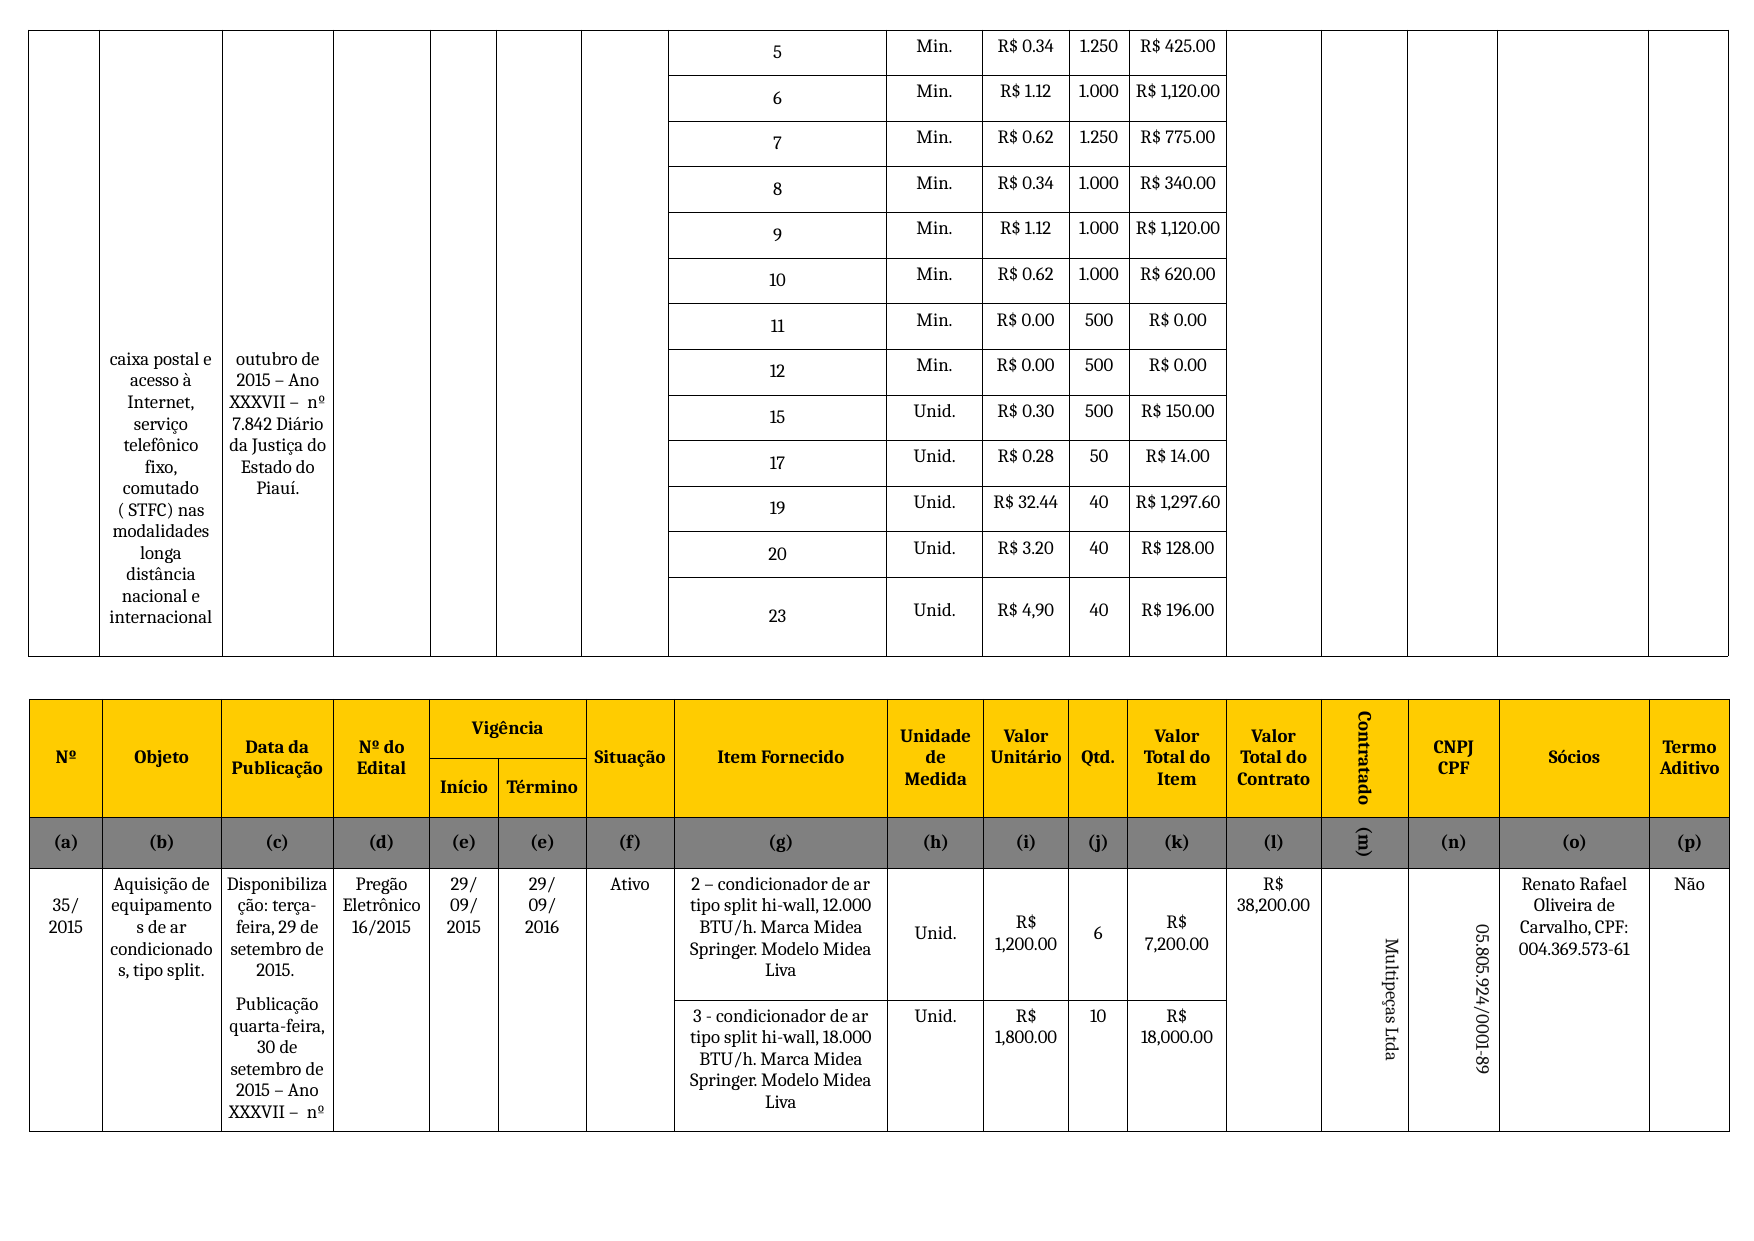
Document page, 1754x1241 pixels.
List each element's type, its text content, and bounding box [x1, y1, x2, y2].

table_cell 2 – condicionador de ar tipo split hi-wall, 12.000 BTU/h. Marca Midea Springer. Modelo Midea Liva [675, 869, 887, 999]
table_cell 17 [669, 441, 886, 486]
table_cell Unid. [887, 441, 982, 486]
table_cell R$ 0,00 [1130, 350, 1226, 394]
table_header Objeto [103, 700, 221, 817]
table_cell 40 [1070, 578, 1129, 656]
table_cell Unid. [887, 578, 982, 656]
table_cell R$ 0,00 [983, 350, 1069, 394]
table_cell Min. [887, 304, 982, 349]
table_cell R$ 1.120,00 [1130, 213, 1226, 258]
table_cell R$ 3,20 [983, 532, 1069, 577]
table_cell Multipeças Ltda [1322, 869, 1408, 1131]
table_cell R$ 38.200,00 [1227, 869, 1321, 1131]
table_header Unidade de Medida [888, 700, 983, 817]
table_cell R$ 1.800,00 [984, 1001, 1068, 1131]
table_cell 1.000 [1070, 76, 1129, 121]
table_cell 1.000 [1070, 213, 1129, 258]
table_cell [1408, 31, 1497, 656]
table_cell R$ 340,00 [1130, 167, 1226, 212]
table_cell (h) [888, 818, 983, 868]
table_cell R$ 128,00 [1130, 532, 1226, 577]
table_cell (e) [499, 818, 586, 868]
table_cell 29/ 09/ 2016 [499, 869, 586, 1131]
table_cell Início [430, 759, 498, 817]
table_header Data da Publicação [222, 700, 333, 817]
table_cell 11 [669, 304, 886, 349]
table_cell Min. [887, 31, 982, 75]
table_cell Não [1650, 869, 1729, 1131]
table_header CNPJ CPF [1409, 700, 1499, 817]
table_cell [431, 31, 496, 656]
table_header Vigência [430, 700, 586, 758]
table_cell Ativo [587, 869, 674, 1131]
table_cell 7 [669, 122, 886, 166]
table_cell (g) [675, 818, 887, 868]
table_cell R$ 0,00 [1130, 304, 1226, 349]
table_header Sócios [1500, 700, 1649, 817]
table_cell 500 [1070, 396, 1129, 440]
table_cell 20 [669, 532, 886, 577]
table_cell 05.805.924/0001-89 [1409, 869, 1499, 1131]
table_cell 50 [1070, 441, 1129, 486]
table_cell R$ 0,28 [983, 441, 1069, 486]
table_cell R$ 0,30 [983, 396, 1069, 440]
table_cell Unid. [887, 532, 982, 577]
table_cell R$ 32,44 [983, 487, 1069, 531]
table_cell R$ 1.297,60 [1130, 487, 1226, 531]
table_cell (i) [984, 818, 1068, 868]
table_cell 3 - condicionador de ar tipo split hi-wall, 18.000 BTU/h. Marca Midea Springer. Modelo Midea Liva [675, 1001, 887, 1131]
table_cell 29/ 09/ 2015 [430, 869, 498, 1131]
table_cell 12 [669, 350, 886, 394]
table_cell 10 [669, 259, 886, 303]
table_cell [1227, 31, 1321, 656]
table_cell R$ 0,62 [983, 122, 1069, 166]
table_cell 500 [1070, 304, 1129, 349]
table_cell R$ 0,34 [983, 167, 1069, 212]
table_cell 500 [1070, 350, 1129, 394]
table_cell caixa postal e acesso à Internet, serviço telefônico fixo, comutado ( STFC) nas modalidades longa distância nacional e internacional [100, 31, 222, 656]
table_header Situação [587, 700, 674, 817]
table_cell 8 [669, 167, 886, 212]
table_cell (p) [1650, 818, 1729, 868]
table_cell Min. [887, 259, 982, 303]
table_cell Unid. [887, 487, 982, 531]
table_cell (d) [334, 818, 429, 868]
table_cell (k) [1128, 818, 1226, 868]
table_cell 19 [669, 487, 886, 531]
table_header Item Fornecido [675, 700, 887, 817]
table_cell [334, 31, 430, 656]
table_cell (a) [30, 818, 102, 868]
table_cell 35/ 2015 [30, 869, 102, 1131]
table_cell Min. [887, 122, 982, 166]
table_cell outubro de 2015 – Ano XXXVII – nº 7.842 Diário da Justiça do Estado do Piauí. [223, 31, 333, 656]
table_cell Unid. [887, 396, 982, 440]
table_cell Min. [887, 350, 982, 394]
table_cell 6 [669, 76, 886, 121]
table_cell R$ 1,12 [983, 213, 1069, 258]
table_cell R$ 1.200,00 [984, 869, 1068, 999]
table_cell (j) [1069, 818, 1127, 868]
table_header Nº do Edital [334, 700, 429, 817]
table_cell R$ 775,00 [1130, 122, 1226, 166]
table_cell Unid. [888, 1001, 983, 1131]
table_cell 1.000 [1070, 167, 1129, 212]
table_cell R$ 0,34 [983, 31, 1069, 75]
table_cell Aquisição de equipamentos de ar condicionados, tipo split. [103, 869, 221, 1131]
table_cell 1.250 [1070, 31, 1129, 75]
table_header Valor Total do Item [1128, 700, 1226, 817]
table_cell 1.000 [1070, 259, 1129, 303]
table_cell R$ 1,12 [983, 76, 1069, 121]
table_cell R$ 4,90 [983, 578, 1069, 656]
table_cell R$ 150,00 [1130, 396, 1226, 440]
table_cell Renato Rafael Oliveira de Carvalho, CPF: 004.369.573-61 [1500, 869, 1649, 1131]
table_cell R$ 1.120,00 [1130, 76, 1226, 121]
table_cell 1.250 [1070, 122, 1129, 166]
table_header Nº [30, 700, 102, 817]
table_cell Término [499, 759, 586, 817]
table_cell R$ 0,00 [983, 304, 1069, 349]
table_cell R$ 0,62 [983, 259, 1069, 303]
table_cell (e) [430, 818, 498, 868]
table_cell Pregão Eletrônico 16/2015 [334, 869, 429, 1131]
table_cell R$ 196,00 [1130, 578, 1226, 656]
table_cell Min. [887, 76, 982, 121]
table_header Qtd. [1069, 700, 1127, 817]
table_cell Min. [887, 167, 982, 212]
table_cell 10 [1069, 1001, 1127, 1131]
table_header Termo Aditivo [1650, 700, 1729, 817]
table_cell 15 [669, 396, 886, 440]
table_cell R$ 18.000,00 [1128, 1001, 1226, 1131]
table_cell R$ 620,00 [1130, 259, 1226, 303]
table_header Valor Total do Contrato [1227, 700, 1321, 817]
table_cell R$ 14,00 [1130, 441, 1226, 486]
table_cell [1322, 31, 1407, 656]
table_cell 9 [669, 213, 886, 258]
table_header Valor Unitário [984, 700, 1068, 817]
table_cell [497, 31, 581, 656]
table_cell (o) [1500, 818, 1649, 868]
table_cell (l) [1227, 818, 1321, 868]
table_cell 40 [1070, 532, 1129, 577]
table_cell 23 [669, 578, 886, 656]
table_cell - [1498, 31, 1648, 656]
table_cell Unid. [888, 869, 983, 999]
table_cell [29, 31, 99, 656]
table_cell (n) [1409, 818, 1499, 868]
table_cell [582, 31, 668, 656]
table_cell Min. [887, 213, 982, 258]
table_cell R$ 425,00 [1130, 31, 1226, 75]
table_cell 40 [1070, 487, 1129, 531]
table_cell 6 [1069, 869, 1127, 999]
table_cell R$ 7.200,00 [1128, 869, 1226, 999]
table_cell [1649, 31, 1728, 656]
table_cell (m) [1322, 818, 1408, 868]
table_cell (c) [222, 818, 333, 868]
table_header Contratado [1322, 700, 1408, 817]
table_cell (b) [103, 818, 221, 868]
table_cell Disponibilização: terça-feira, 29 de setembro de 2015. Publicação quarta-feira, 30 de setembro de 2015 – Ano XXXVII – nº [222, 869, 333, 1131]
table_cell 5 [669, 31, 886, 75]
table_cell (f) [587, 818, 674, 868]
